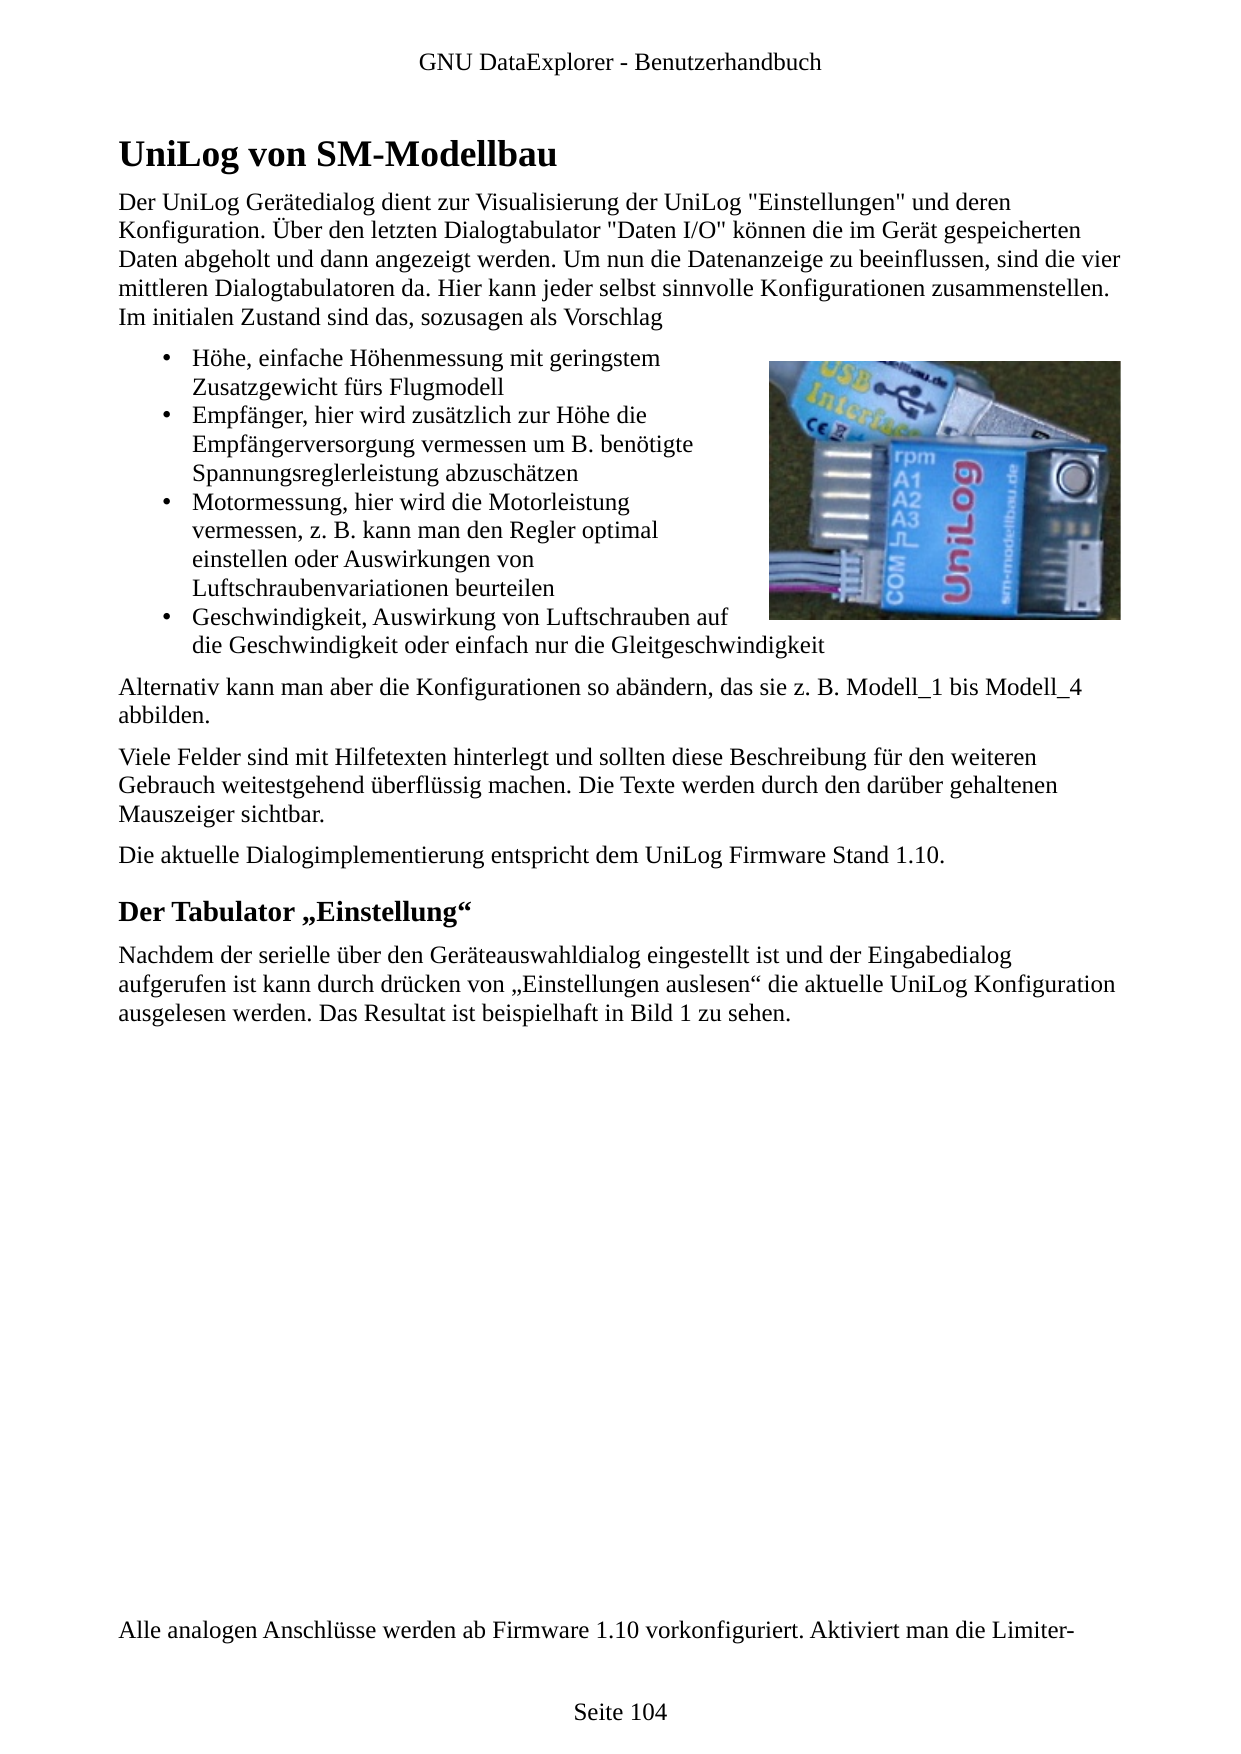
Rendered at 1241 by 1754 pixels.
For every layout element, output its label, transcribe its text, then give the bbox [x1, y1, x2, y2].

list Geschwindigkeit, Auswirkung von Luftschrauben auf die Geschwindigkeit oder einfach nur die Gleitgeschwindigkeit [162, 602, 1122, 659]
text Der UniLog Gerätedialog dient zur Visualisierung der UniLog "Einstellungen" und deren Konfiguration. Über den letzten Dialogtabulator "Daten I/O" können die im Gerät gespeicherten Daten abgeholt und dann angezeigt werden. Um nun die Datenanzeige zu beeinflussen, sind die vier mittleren Dialogtabulatoren da. Hier kann jeder selbst sinnvolle Konfigurationen zusammenstellen. Im initialen Zustand sind das, sozusagen als Vorschlag [118, 187, 1122, 331]
list Höhe, einfache Höhenmessung mit geringstem Zusatzgewicht fürs Flugmodell [162, 343, 1122, 401]
text Viele Felder sind mit Hilfetexten hinterlegt und sollten diese Beschreibung für den weiteren Gebrauch weitestgehend überflüssig machen. Die Texte werden durch den darüber gehaltenen Mauszeiger sichtbar. [118, 742, 1122, 828]
text Die aktuelle Dialogimplementierung entspricht dem UniLog Firmware Stand 1.10. [118, 841, 1122, 869]
picture [769, 361, 1121, 620]
subtitle Der Tabulator „Einstellung“ [118, 894, 1122, 928]
subtitle UniLog von SM-Modellbau [118, 131, 1122, 174]
text Nachdem der serielle über den Geräteauswahldialog eingestellt ist und der Eingabedialog aufgerufen ist kann durch drücken von „Einstellungen auslesen“ die aktuelle UniLog Konfiguration ausgelesen werden. Das Resultat ist beispielhaft in Bild 1 zu sehen. [118, 940, 1122, 1027]
list Empfänger, hier wird zusätzlich zur Höhe die Empfängerversorgung vermessen um B. benötigte Spannungsreglerleistung abzuschätzen [162, 401, 769, 487]
text Alle analogen Anschlüsse werden ab Firmware 1.10 vorkonfiguriert. Aktiviert man die Limiter- [118, 1615, 1122, 1644]
list Motormessung, hier wird die Motorleistung vermessen, z. B. kann man den Regler optimal einstellen oder Auswirkungen von Luftschraubenvariationen beurteilen [162, 487, 769, 602]
text Alternativ kann man aber die Konfigurationen so abändern, das sie z. B. Modell_1 bis Modell_4 abbilden. [118, 672, 1122, 729]
